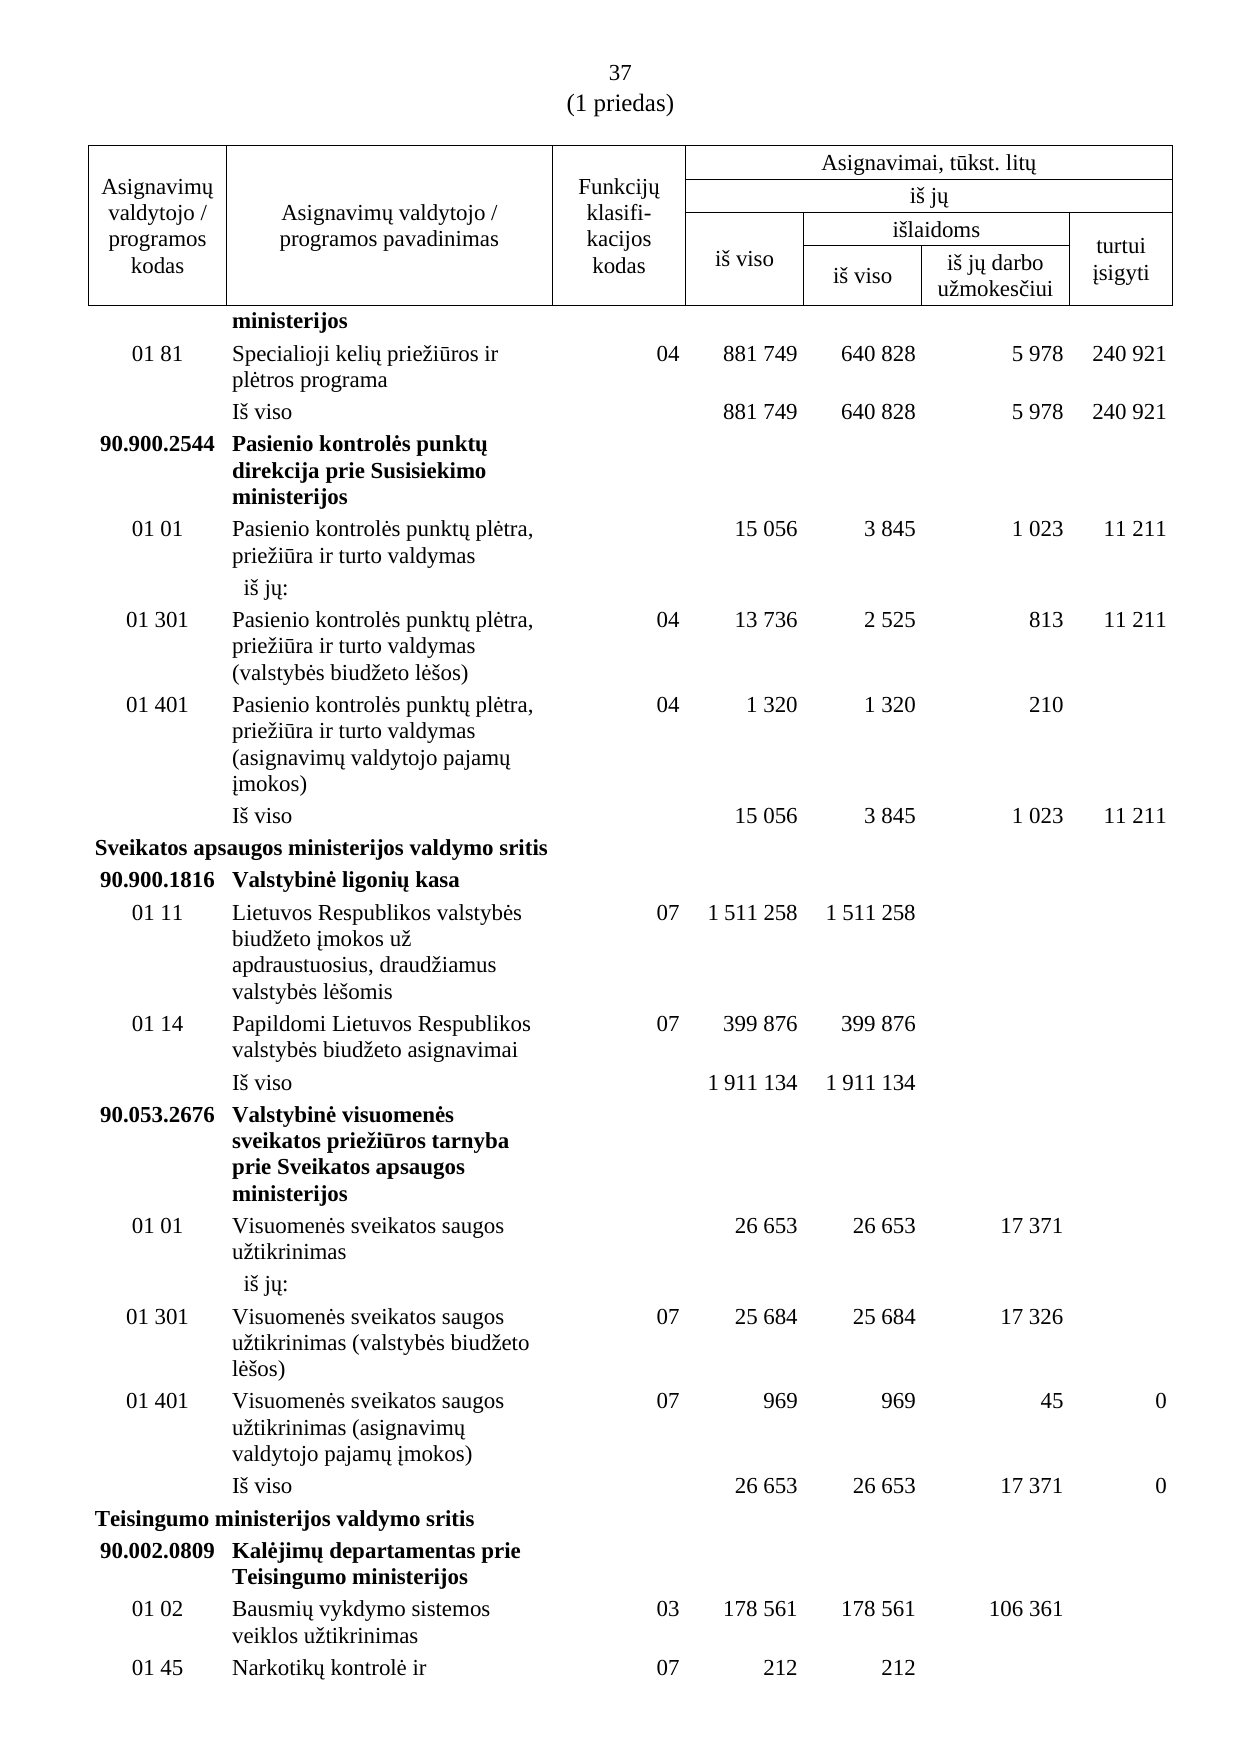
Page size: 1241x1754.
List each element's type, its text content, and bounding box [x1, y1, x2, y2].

table_cell 240 921 [1069, 395, 1172, 427]
table_cell 07 [553, 896, 685, 1007]
table_cell [921, 1268, 1069, 1300]
table_cell 212 [803, 1651, 921, 1683]
table_cell 178 561 [803, 1593, 921, 1651]
table_cell 26 653 [685, 1209, 803, 1268]
table_cell 881 749 [685, 337, 803, 395]
table_cell 969 [685, 1385, 803, 1469]
table_cell [1069, 1098, 1172, 1209]
table_cell Bausmių vykdymo sistemos veiklos užtikrinimas [226, 1593, 552, 1651]
table_cell 90.002.0809 [89, 1534, 226, 1592]
table_cell 210 [921, 688, 1069, 799]
table_cell Pasienio kontrolės punktų plėtra, priežiūra ir turto valdymas (valstybės biudžeto lėšos) [226, 603, 552, 688]
table_cell [553, 428, 685, 512]
table_cell 90.900.2544 [89, 428, 226, 512]
table_cell [1069, 1066, 1172, 1098]
table_cell Pasienio kontrolės punktų direkcija prie Susisiekimo ministerijos [226, 428, 552, 512]
table_cell [921, 1502, 1069, 1534]
table_cell [89, 799, 226, 831]
table_cell 01 301 [89, 1300, 226, 1385]
table_cell 01 14 [89, 1007, 226, 1066]
table_cell Visuomenės sveikatos saugos užtikrinimas (valstybės biudžeto lėšos) [226, 1300, 552, 1385]
table_cell Sveikatos apsaugos ministerijos valdymo sritis [89, 831, 685, 864]
table_cell iš viso [686, 213, 803, 304]
table_cell [803, 571, 921, 603]
table_cell Visuomenės sveikatos saugos užtikrinimas [226, 1209, 552, 1268]
table_cell 07 [553, 1385, 685, 1469]
table_cell [553, 306, 685, 337]
table_cell Iš viso [226, 1470, 552, 1502]
table_cell [803, 306, 921, 337]
table_header Asignavimų valdytojo / programos pavadinimas [227, 146, 552, 304]
table_cell 1 511 258 [803, 896, 921, 1007]
table_cell ministerijos [226, 306, 552, 337]
table_cell 04 [553, 337, 685, 395]
table_cell 04 [553, 688, 685, 799]
table_cell 01 45 [89, 1651, 226, 1683]
table_cell 01 01 [89, 513, 226, 571]
table_cell [685, 864, 803, 896]
table_cell turtui įsigyti [1070, 213, 1172, 304]
table_cell 01 02 [89, 1593, 226, 1651]
table_cell [685, 1534, 803, 1592]
table_cell [553, 1470, 685, 1502]
table_cell [1069, 1007, 1172, 1066]
table_cell Iš viso [226, 799, 552, 831]
table_cell [685, 831, 803, 864]
table_cell [553, 1066, 685, 1098]
table_cell [1069, 1593, 1172, 1651]
table_cell [803, 428, 921, 512]
table_cell 45 [921, 1385, 1069, 1469]
table_cell [553, 1209, 685, 1268]
table_cell 15 056 [685, 513, 803, 571]
table_cell 26 653 [803, 1209, 921, 1268]
table_cell 3 845 [803, 799, 921, 831]
table_cell Valstybinė visuomenės sveikatos priežiūros tarnyba prie Sveikatos apsaugos ministerijos [226, 1098, 552, 1209]
table_cell 0 [1069, 1470, 1172, 1502]
table_cell [921, 1066, 1069, 1098]
table_cell 399 876 [685, 1007, 803, 1066]
table_cell [1069, 1534, 1172, 1592]
table_cell 178 561 [685, 1593, 803, 1651]
table_cell [685, 428, 803, 512]
table_cell 1 911 134 [685, 1066, 803, 1098]
table_cell [921, 896, 1069, 1007]
table_cell 90.053.2676 [89, 1098, 226, 1209]
table_cell [685, 306, 803, 337]
table_cell Valstybinė ligonių kasa [226, 864, 552, 896]
table_cell [553, 571, 685, 603]
table_cell [1069, 831, 1172, 864]
table_cell [1069, 896, 1172, 1007]
table_cell 1 911 134 [803, 1066, 921, 1098]
table_cell iš jų: [226, 571, 552, 603]
table_header Asignavimai, tūkst. litų [686, 146, 1172, 178]
table_cell 1 023 [921, 513, 1069, 571]
table_cell [1069, 1300, 1172, 1385]
table_cell [89, 395, 226, 427]
table_cell 240 921 [1069, 337, 1172, 395]
table_cell 11 211 [1069, 799, 1172, 831]
table_cell 11 211 [1069, 603, 1172, 688]
table_cell Kalėjimų departamentas prie Teisingumo ministerijos [226, 1534, 552, 1592]
table_cell [803, 1502, 921, 1534]
table_cell [921, 1534, 1069, 1592]
table_cell [921, 1007, 1069, 1066]
table_cell 1 320 [803, 688, 921, 799]
table_cell [553, 799, 685, 831]
table_cell [89, 1066, 226, 1098]
table_cell [921, 428, 1069, 512]
table_cell [553, 1268, 685, 1300]
table_cell 26 653 [685, 1470, 803, 1502]
table_cell [803, 864, 921, 896]
table_cell 01 301 [89, 603, 226, 688]
table_cell iš jų darbo užmokesčiui [922, 246, 1069, 304]
table_cell [921, 1651, 1069, 1683]
table_cell 15 056 [685, 799, 803, 831]
table_cell Teisingumo ministerijos valdymo sritis [89, 1502, 552, 1534]
table_cell [803, 1534, 921, 1592]
table_cell 1 023 [921, 799, 1069, 831]
table_cell [685, 1268, 803, 1300]
table_cell 04 [553, 603, 685, 688]
table_cell [1069, 1268, 1172, 1300]
table_cell 1 320 [685, 688, 803, 799]
table_cell 2 525 [803, 603, 921, 688]
table_cell 5 978 [921, 395, 1069, 427]
table_cell 640 828 [803, 395, 921, 427]
table_cell [89, 306, 226, 337]
table_cell [89, 1268, 226, 1300]
table_cell 3 845 [803, 513, 921, 571]
table_cell [553, 1534, 685, 1592]
table_cell [1069, 864, 1172, 896]
table_cell 5 978 [921, 337, 1069, 395]
table_cell [553, 395, 685, 427]
table_cell 969 [803, 1385, 921, 1469]
table_cell 0 [1069, 1385, 1172, 1469]
table_cell 881 749 [685, 395, 803, 427]
table_cell 106 361 [921, 1593, 1069, 1651]
table_cell iš viso [804, 246, 921, 304]
table_cell [685, 1502, 803, 1534]
table_cell [921, 831, 1069, 864]
table_cell [1069, 306, 1172, 337]
table_cell [1069, 1209, 1172, 1268]
table_cell 01 401 [89, 688, 226, 799]
table_cell 26 653 [803, 1470, 921, 1502]
table_cell [921, 571, 1069, 603]
table_cell 07 [553, 1651, 685, 1683]
table_cell [803, 831, 921, 864]
table_cell 17 326 [921, 1300, 1069, 1385]
table_cell [89, 571, 226, 603]
table_cell 07 [553, 1300, 685, 1385]
table_cell [921, 864, 1069, 896]
table_cell 90.900.1816 [89, 864, 226, 896]
table_cell 399 876 [803, 1007, 921, 1066]
table_cell 17 371 [921, 1209, 1069, 1268]
table_cell 25 684 [685, 1300, 803, 1385]
table_cell iš jų: [226, 1268, 552, 1300]
table_cell 07 [553, 1007, 685, 1066]
table_cell Iš viso [226, 1066, 552, 1098]
table_cell [921, 1098, 1069, 1209]
table_cell [553, 513, 685, 571]
table_cell [921, 306, 1069, 337]
table_cell Visuomenės sveikatos saugos užtikrinimas (asignavimų valdytojo pajamų įmokos) [226, 1385, 552, 1469]
table_cell Papildomi Lietuvos Respublikos valstybės biudžeto asignavimai [226, 1007, 552, 1066]
table_cell [1069, 1651, 1172, 1683]
table_cell [1069, 428, 1172, 512]
table_cell 01 401 [89, 1385, 226, 1469]
table_cell Pasienio kontrolės punktų plėtra, priežiūra ir turto valdymas (asignavimų valdytojo pajamų įmokos) [226, 688, 552, 799]
table_cell Iš viso [226, 395, 552, 427]
table_cell [803, 1098, 921, 1209]
table_cell 01 01 [89, 1209, 226, 1268]
table_cell [685, 1098, 803, 1209]
table_cell 01 11 [89, 896, 226, 1007]
table_cell 11 211 [1069, 513, 1172, 571]
table_header Funkcijų klasifi- kacijos kodas [553, 146, 685, 304]
table_cell 01 81 [89, 337, 226, 395]
table_cell [553, 864, 685, 896]
table_cell [1069, 688, 1172, 799]
table_cell 640 828 [803, 337, 921, 395]
table_header Asignavimų valdytojo / programos kodas [89, 146, 226, 304]
table_cell 13 736 [685, 603, 803, 688]
table_cell 25 684 [803, 1300, 921, 1385]
table_cell iš jų [686, 180, 1172, 212]
table_cell išlaidoms [804, 213, 1069, 245]
table_cell [685, 571, 803, 603]
table_cell 03 [553, 1593, 685, 1651]
table_cell [553, 1098, 685, 1209]
table_cell [553, 1502, 685, 1534]
table_cell 1 511 258 [685, 896, 803, 1007]
table_cell [1069, 1502, 1172, 1534]
table_cell Specialioji kelių priežiūros ir plėtros programa [226, 337, 552, 395]
table_cell 813 [921, 603, 1069, 688]
table_cell [803, 1268, 921, 1300]
table_cell Pasienio kontrolės punktų plėtra, priežiūra ir turto valdymas [226, 513, 552, 571]
table_cell [89, 1470, 226, 1502]
table_cell 17 371 [921, 1470, 1069, 1502]
table_cell Lietuvos Respublikos valstybės biudžeto įmokos už apdraustuosius, draudžiamus valstybės lėšomis [226, 896, 552, 1007]
table_cell [1069, 571, 1172, 603]
table_cell 212 [685, 1651, 803, 1683]
table_cell Narkotikų kontrolė ir [226, 1651, 552, 1683]
